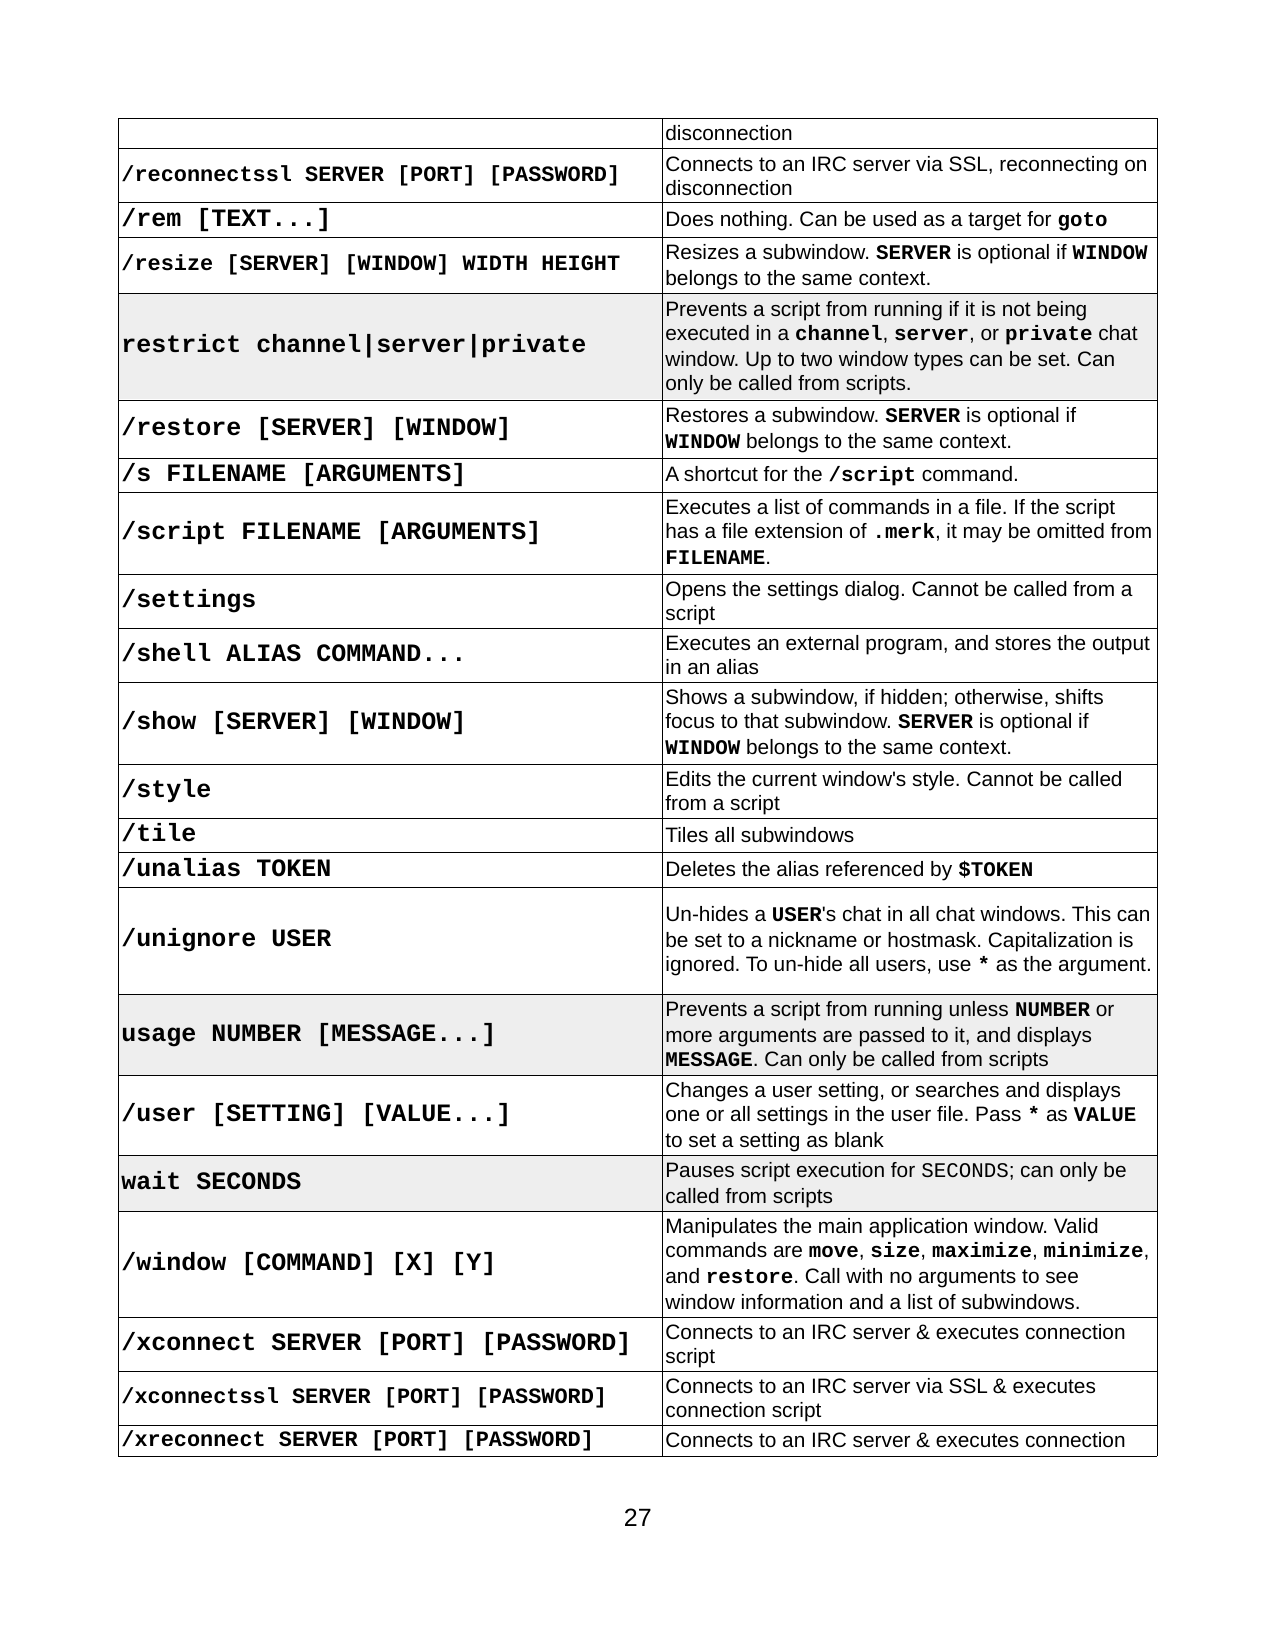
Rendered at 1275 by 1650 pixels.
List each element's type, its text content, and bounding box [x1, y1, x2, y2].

table_cell Un-hides a USER's chat in all chat windows. This can be set to a nickname or hostmask. Capitalization is ignored. To un-hide all users, use * as the argument. [663, 888, 1157, 993]
table_cell Connects to an IRC server via SSL & executes connection script [663, 1372, 1157, 1425]
table_cell /rem [TEXT...] [119, 203, 662, 237]
table_cell /shell ALIAS COMMAND... [119, 629, 662, 682]
table_cell [119, 119, 662, 148]
table_cell Manipulates the main application window. Valid commands are move, size, maximize, minimize, and restore. Call with no arguments to see window information and a list of subwindows. [663, 1212, 1157, 1317]
table_cell Executes an external program, and stores the output in an alias [663, 629, 1157, 682]
table_cell /show [SERVER] [WINDOW] [119, 683, 662, 763]
table_cell Prevents a script from running if it is not being executed in a channel, server, or private chat window. Up to two window types can be set. Can only be called from scripts. [663, 294, 1157, 399]
table_cell /xreconnect SERVER [PORT] [PASSWORD] [119, 1426, 662, 1456]
table_cell Tiles all subwindows [663, 819, 1157, 852]
table_cell /reconnectssl SERVER [PORT] [PASSWORD] [119, 149, 662, 202]
table_cell usage NUMBER [MESSAGE...] [119, 995, 662, 1075]
table_cell /unalias TOKEN [119, 853, 662, 887]
table_cell Resizes a subwindow. SERVER is optional if WINDOW belongs to the same context. [663, 238, 1157, 293]
table_cell A shortcut for the /script command. [663, 459, 1157, 492]
table_cell /user [SETTING] [VALUE...] [119, 1076, 662, 1155]
table_cell Shows a subwindow, if hidden; otherwise, shifts focus to that subwindow. SERVER is optional if WINDOW belongs to the same context. [663, 683, 1157, 763]
table_cell /xconnectssl SERVER [PORT] [PASSWORD] [119, 1372, 662, 1425]
table_cell wait SECONDS [119, 1156, 662, 1211]
table_cell /unignore USER [119, 888, 662, 993]
table_cell Pauses script execution for SECONDS; can only be called from scripts [663, 1156, 1157, 1211]
table_cell Restores a subwindow. SERVER is optional if WINDOW belongs to the same context. [663, 401, 1157, 457]
table_cell Opens the settings dialog. Cannot be called from a script [663, 575, 1157, 628]
table_cell /xconnect SERVER [PORT] [PASSWORD] [119, 1318, 662, 1371]
table_cell /s FILENAME [ARGUMENTS] [119, 459, 662, 492]
table_cell Connects to an IRC server & executes connection script [663, 1318, 1157, 1371]
table_cell Connects to an IRC server & executes connection [663, 1426, 1157, 1456]
table_cell restrict channel|server|private [119, 294, 662, 399]
table_cell /style [119, 765, 662, 818]
table_cell Executes a list of commands in a file. If the script has a file extension of .merk, it may be omitted from FILENAME. [663, 493, 1157, 574]
table_cell Deletes the alias referenced by $TOKEN [663, 853, 1157, 887]
table_cell Connects to an IRC server via SSL, reconnecting on disconnection [663, 149, 1157, 202]
table_cell Prevents a script from running unless NUMBER or more arguments are passed to it, and displays MESSAGE. Can only be called from scripts [663, 995, 1157, 1075]
table_cell disconnection [663, 119, 1157, 148]
table_cell Does nothing. Can be used as a target for goto [663, 203, 1157, 237]
table_cell /settings [119, 575, 662, 628]
table_cell /window [COMMAND] [X] [Y] [119, 1212, 662, 1317]
table_cell /restore [SERVER] [WINDOW] [119, 401, 662, 457]
table_cell Changes a user setting, or searches and displays one or all settings in the user file. Pass * as VALUE to set a setting as blank [663, 1076, 1157, 1155]
table_cell Edits the current window's style. Cannot be called from a script [663, 765, 1157, 818]
table_cell /script FILENAME [ARGUMENTS] [119, 493, 662, 574]
table_cell /tile [119, 819, 662, 852]
table_cell /resize [SERVER] [WINDOW] WIDTH HEIGHT [119, 238, 662, 293]
